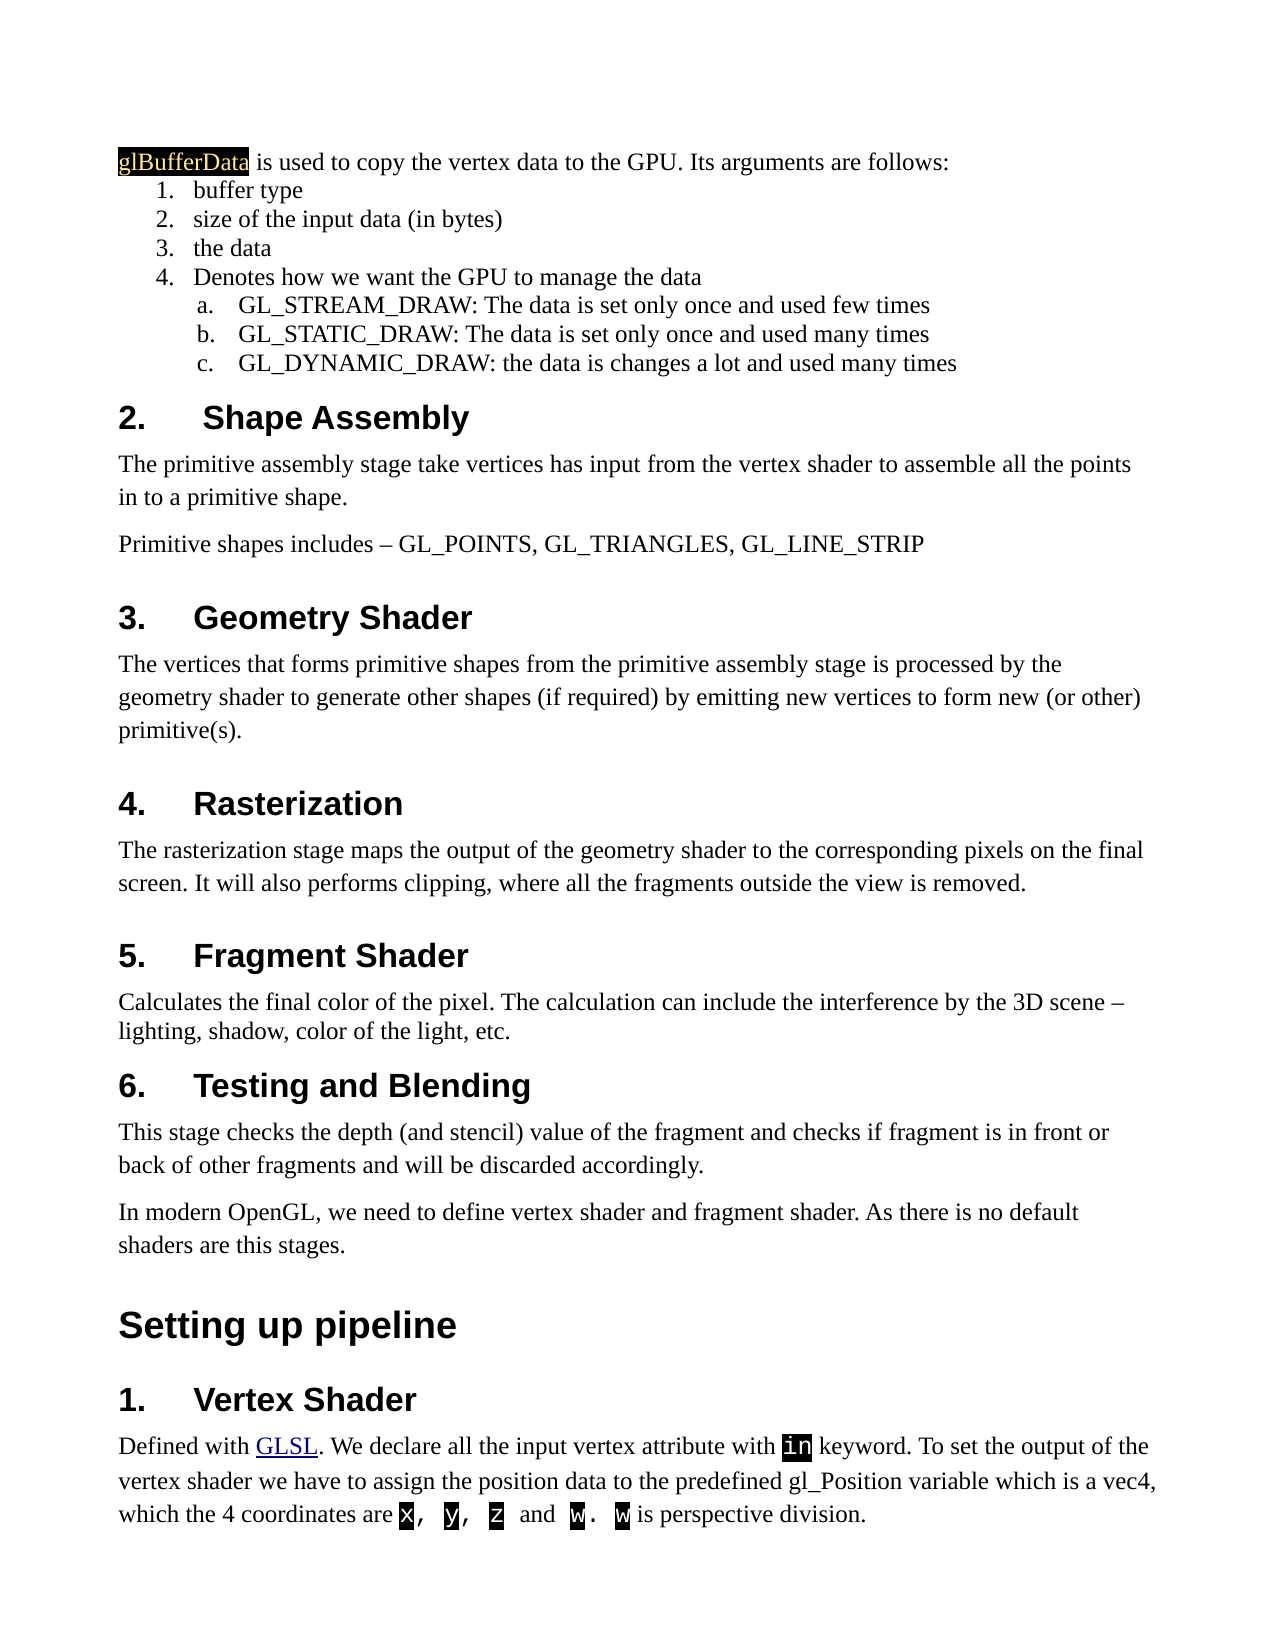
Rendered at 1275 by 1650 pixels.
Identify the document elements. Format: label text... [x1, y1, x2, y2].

subtitle Testing and Blending [118, 1066, 1157, 1104]
list GL_DYNAMIC_DRAW: the data is changes a lot and used many times [197, 348, 1157, 377]
text In modern OpenGL, we need to define vertex shader and fragment shader. As there is no default shaders are this stages. [118, 1197, 1157, 1259]
subtitle Vertex Shader [118, 1380, 1157, 1419]
subtitle Rasterization [118, 783, 1157, 822]
list GL_STREAM_DRAW: The data is set only once and used few times [197, 291, 1157, 319]
subtitle Fragment Shader [118, 936, 1157, 975]
text The rasterization stage maps the output of the geometry shader to the corresponding pixels on the final screen. It will also performs clipping, where all the fragments outside the view is removed. [118, 835, 1157, 896]
text Defined with GLSL. We declare all the input vertex attribute with in keyword. To set the output of the vertex shader we have to assign the position data to the predefined gl_Position variable which is a vec4, which the 4 coordinates are x, y, z and w. w is perspective division. [118, 1431, 1157, 1530]
list the data [156, 233, 1157, 262]
text The vertices that forms primitive shapes from the primitive assembly stage is processed by the geometry shader to generate other shapes (if required) by emitting new vertices to form new (or other) primitive(s). [118, 649, 1157, 744]
subtitle Geometry Shader [118, 598, 1157, 637]
subtitle Setting up pipeline [118, 1303, 1157, 1347]
text Calculates the final color of the pixel. The calculation can include the interference by the 3D scene – lighting, shadow, color of the light, etc. [118, 987, 1157, 1045]
list size of the input data (in bytes) [156, 204, 1157, 233]
list buffer type [156, 176, 1157, 204]
text glBufferData is used to copy the vertex data to the GPU. Its arguments are follows: [118, 147, 1157, 176]
text The primitive assembly stage take vertices has input from the vertex shader to assemble all the points in to a primitive shape. [118, 449, 1157, 511]
list GL_STATIC_DRAW: The data is set only once and used many times [197, 319, 1157, 348]
list Denotes how we want the GPU to manage the data [156, 262, 1157, 291]
subtitle Shape Assembly [118, 398, 1157, 436]
text Primitive shapes includes – GL_POINTS, GL_TRIANGLES, GL_LINE_STRIP [118, 529, 1157, 558]
text This stage checks the depth (and stencil) value of the fragment and checks if fragment is in front or back of other fragments and will be discarded accordingly. [118, 1117, 1157, 1178]
